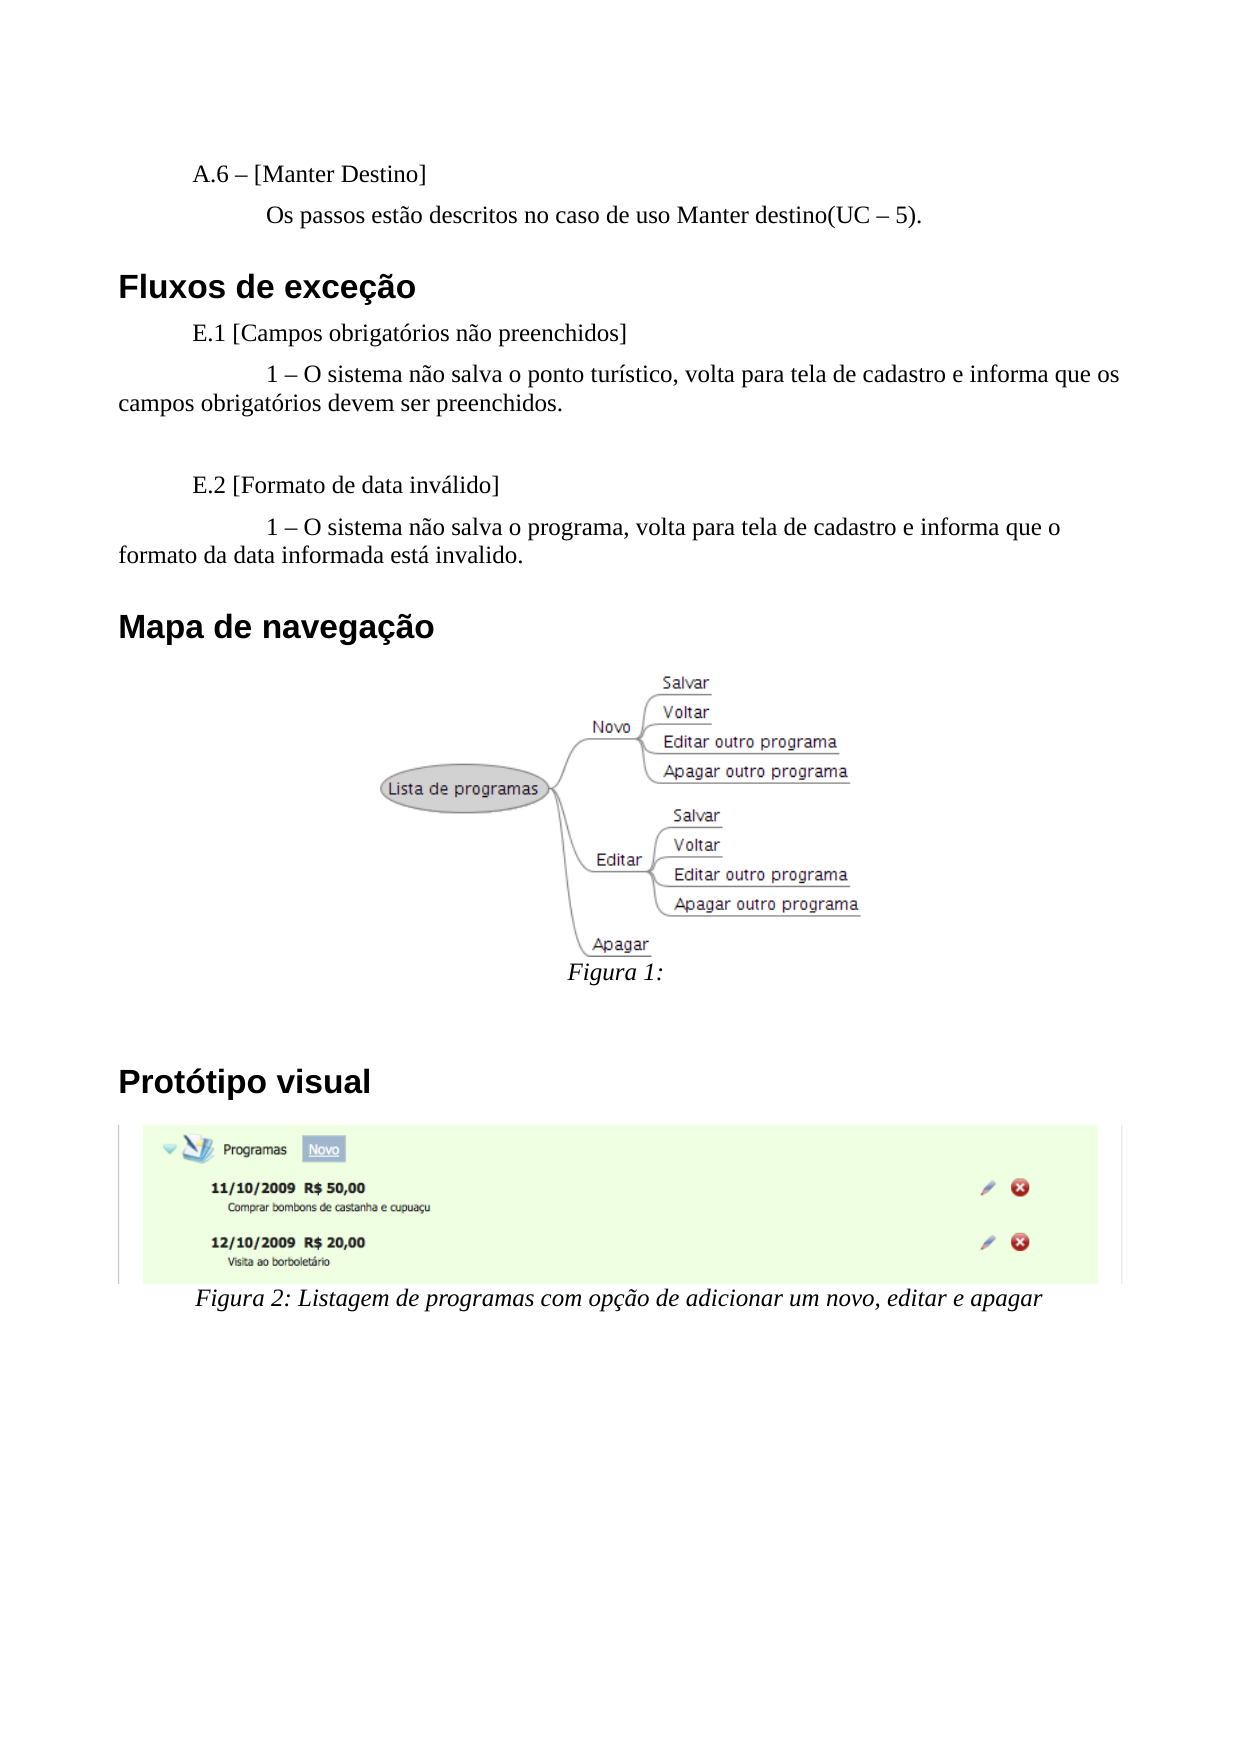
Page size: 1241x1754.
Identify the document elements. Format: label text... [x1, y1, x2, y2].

picture [379, 670, 861, 957]
text E.1 [Campos obrigatórios não preenchidos] [118, 318, 1122, 347]
text Os passos estão descritos no caso de uso Manter destino(UC – 5). [118, 201, 1122, 229]
picture [118, 1125, 1123, 1284]
subtitle Mapa de navegação [118, 607, 1122, 645]
text A.6 – [Manter Destino] [118, 159, 1122, 188]
text 1 – O sistema não salva o programa, volta para tela de cadastro e informa que o formato da data informada está invalido. [118, 512, 1122, 569]
text E.2 [Formato de data inválido] [118, 471, 1122, 499]
subtitle Protótipo visual [118, 1062, 1122, 1101]
text Figura 2: Listagem de programas com opção de adicionar um novo, editar e apagar [118, 1284, 1122, 1312]
text Figura 1: [379, 957, 860, 986]
text 1 – O sistema não salva o ponto turístico, volta para tela de cadastro e informa que os campos obrigatórios devem ser preenchidos. [118, 359, 1122, 417]
subtitle Fluxos de exceção [118, 267, 1122, 306]
